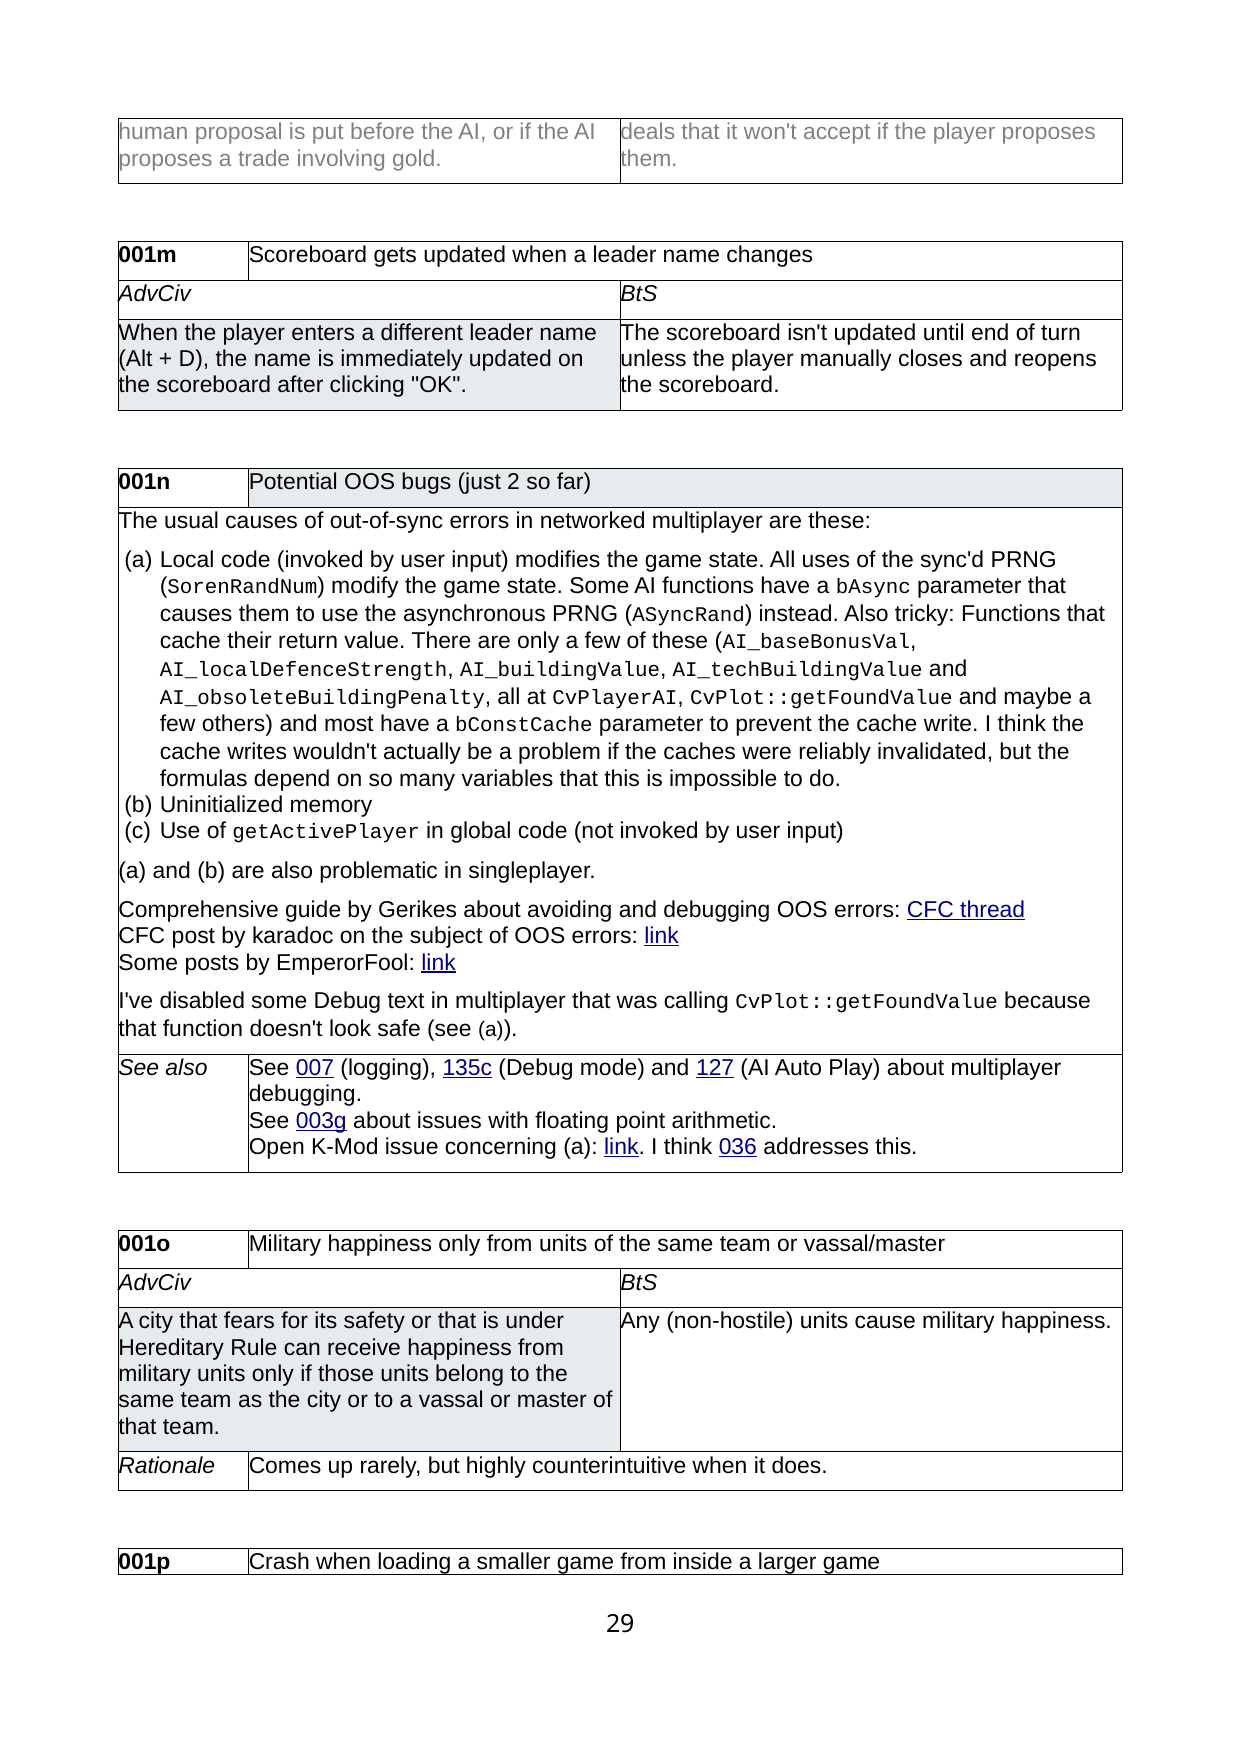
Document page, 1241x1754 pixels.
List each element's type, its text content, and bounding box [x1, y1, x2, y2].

table_header 001p [119, 1549, 248, 1574]
table_header Military happiness only from units of the same team or vassal/master [249, 1231, 1122, 1268]
table_cell AdvCiv [119, 1269, 620, 1307]
table_cell When the player enters a different leader name (Alt + D), the name is immediately updated on the scoreboard after clicking "OK". [119, 320, 620, 410]
table_cell See also [119, 1055, 248, 1172]
table_cell BtS [621, 1269, 1122, 1307]
table_cell BtS [621, 281, 1122, 319]
table_header 001o [119, 1231, 248, 1268]
table_cell The usual causes of out-of-sync errors in networked multiplayer are these: Local code (invoked by user input) modifies the game state. All uses of the sync'd PRNG (SorenRandNum) modify the game state. Some AI functions have a bAsync parameter that causes them to use the asynchronous PRNG (ASyncRand) instead. Also tricky: Functions that cache their return value. There are only a few of these (AI_baseBonusVal, AI_localDefenceStrength, AI_buildingValue, AI_techBuildingValue and AI_obsoleteBuildingPenalty, all at CvPlayerAI, CvPlot::getFoundValue and maybe a few others) and most have a bConstCache parameter to prevent the cache write. I think the cache writes wouldn't actually be a problem if the caches were reliably invalidated, but the formulas depend on so many variables that this is impossible to do. Uninitialized memory Use of getActivePlayer in global code (not invoked by user input) (a) and (b) are also problematic in singleplayer. Comprehensive guide by Gerikes about avoiding and debugging OOS errors: CFC thread CFC post by karadoc on the subject of OOS errors: link Some posts by EmperorFool: link I've disabled some Debug text in multiplayer that was calling CvPlot::getFoundValue because that function doesn't look safe (see (a)). [119, 508, 1122, 1054]
table_cell See 007 (logging), 135c (Debug mode) and 127 (AI Auto Play) about multiplayer debugging. See 003g about issues with floating point arithmetic. Open K-Mod issue concerning (a): link. I think 036 addresses this. [249, 1055, 1122, 1172]
table_cell Any (non-hostile) units cause military happiness. [621, 1308, 1122, 1451]
table_header Scoreboard gets updated when a leader name changes [249, 242, 1122, 280]
table_header 001n [119, 469, 248, 507]
table_cell Comes up rarely, but highly counterintuitive when it does. [249, 1452, 1122, 1490]
table_cell A city that fears for its safety or that is under Hereditary Rule can receive happiness from military units only if those units belong to the same team as the city or to a vassal or master of that team. [119, 1308, 620, 1451]
table_cell Rationale [119, 1452, 248, 1490]
table_header Potential OOS bugs (just 2 so far) [249, 469, 1122, 507]
table_cell AdvCiv [119, 281, 620, 319]
table_header 001m [119, 242, 248, 280]
table_cell deals that it won't accept if the player proposes them. [621, 119, 1122, 183]
table_cell human proposal is put before the AI, or if the AI proposes a trade involving gold. [119, 119, 620, 183]
table_header Crash when loading a smaller game from inside a larger game [249, 1549, 1122, 1574]
table_cell The scoreboard isn't updated until end of turn unless the player manually closes and reopens the scoreboard. [621, 320, 1122, 410]
